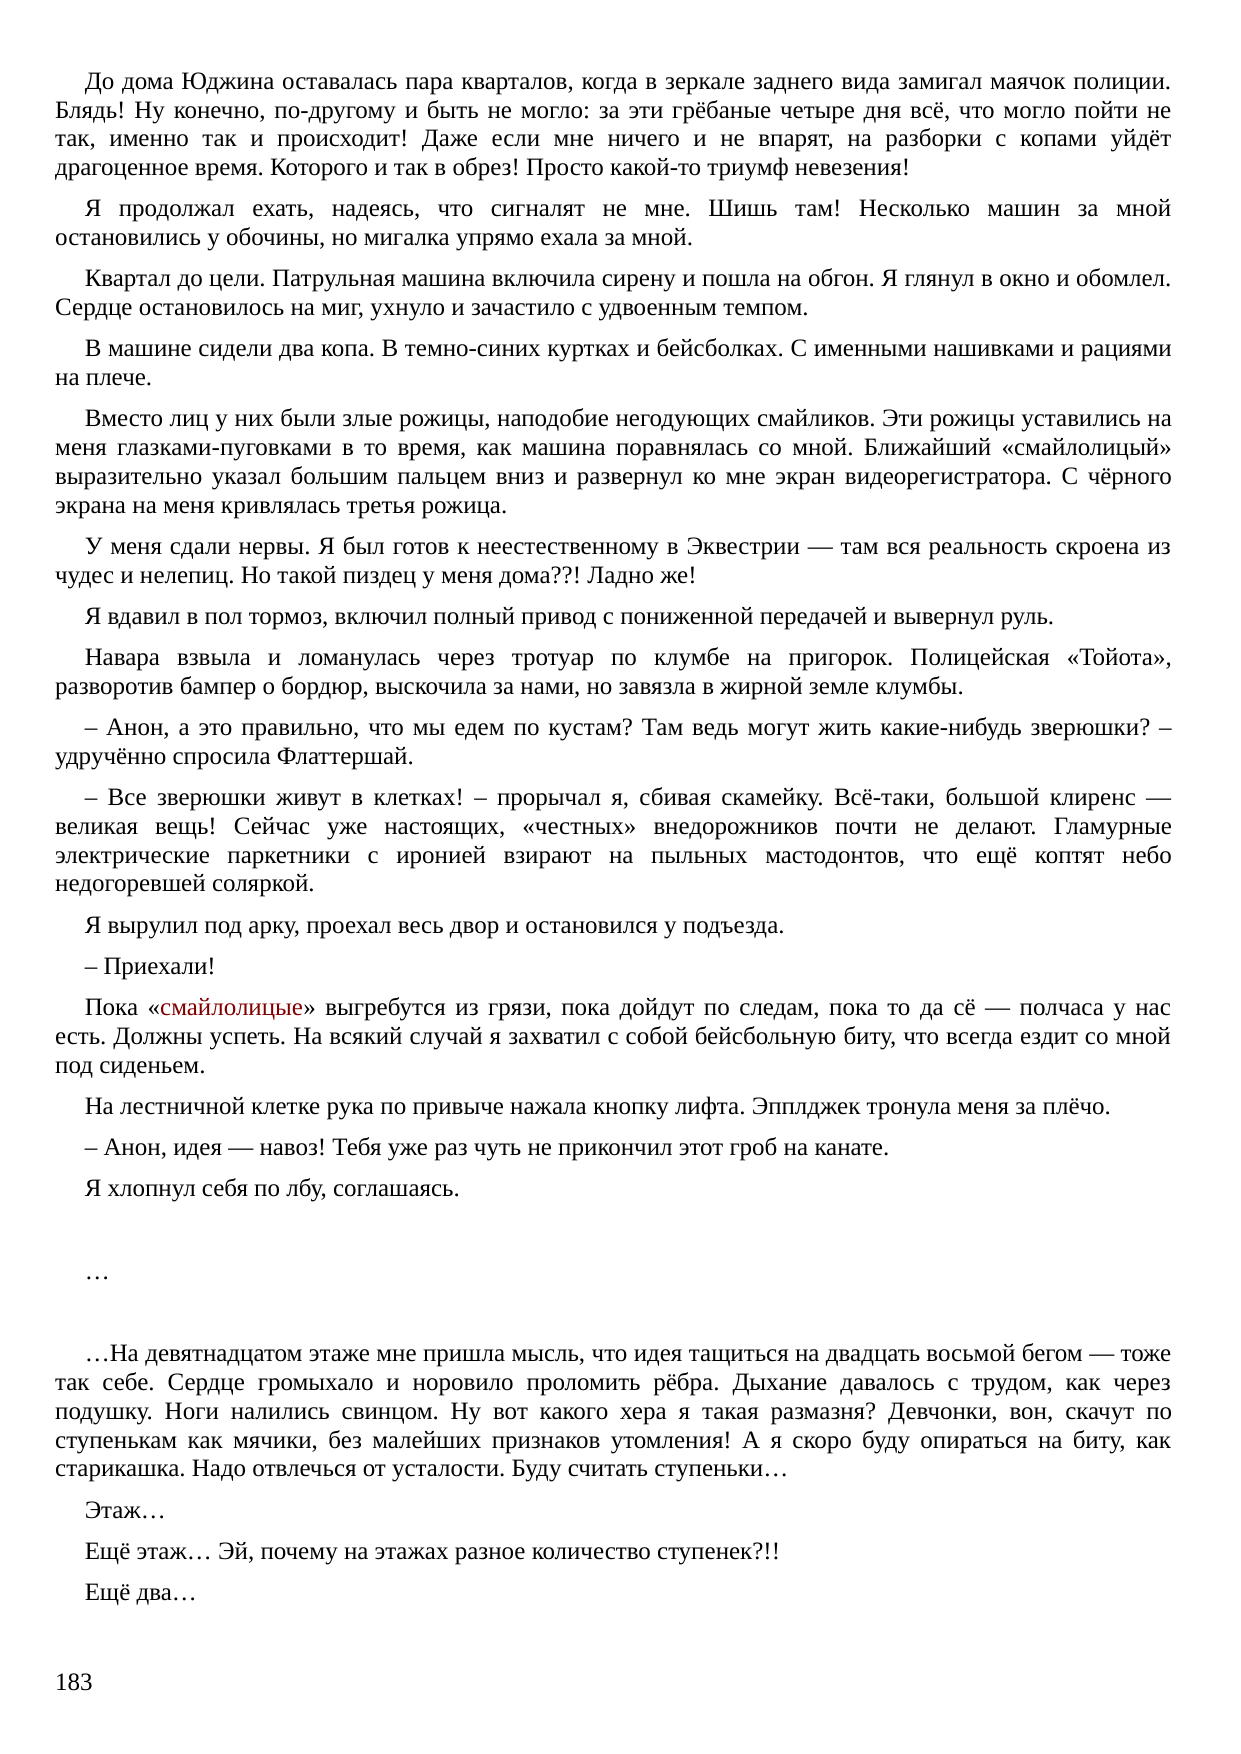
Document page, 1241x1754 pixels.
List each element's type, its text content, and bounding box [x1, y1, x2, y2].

text Я вырулил под арку, проехал весь двор и остановился у подъезда. [55, 910, 1173, 938]
text Я продолжал ехать, надеясь, что сигналят не мне. Шишь там! Несколько машин за мной остановились у обочины, но мигалка упрямо ехала за мной. [55, 193, 1173, 251]
text – Анон, идея — навоз! Тебя уже раз чуть не прикончил этот гроб на канате. [55, 1132, 1173, 1161]
text … [55, 1256, 1173, 1285]
text – Приехали! [55, 951, 1173, 980]
text – Анон, а это правильно, что мы едем по кустам? Там ведь могут жить какие-нибудь зверюшки? – удручённо спросила Флаттершай. [55, 712, 1173, 770]
text Этаж… [55, 1495, 1173, 1523]
text Ещё этаж… Эй, почему на этажах разное количество ступенек?!! [55, 1536, 1173, 1565]
text В машине сидели два копа. В темно-синих куртках и бейсболках. С именными нашивками и рациями на плече. [55, 333, 1173, 391]
text Навара взвыла и ломанулась через тротуар по клумбе на пригорок. Полицейская «Тойота», разворотив бампер о бордюр, выскочила за нами, но завязла в жирной земле клумбы. [55, 642, 1173, 700]
text Я хлопнул себя по лбу, соглашаясь. [55, 1173, 1173, 1202]
text На лестничной клетке рука по привыче нажала кнопку лифта. Эпплджек тронула меня за плёчо. [55, 1091, 1173, 1120]
text Пока «смайлолицые» выгребутся из грязи, пока дойдут по следам, пока то да сё — полчаса у нас есть. Должны успеть. На всякий случай я захватил с собой бейсбольную биту, что всегда ездит со мной под сиденьем. [55, 992, 1173, 1078]
text Ещё два… [55, 1577, 1173, 1606]
text Вместо лиц у них были злые рожицы, наподобие негодующих смайликов. Эти рожицы уставились на меня глазками-пуговками в то время, как машина поравнялась со мной. Ближайший «смайлолицый» выразительно указал большим пальцем вниз и развернул ко мне экран видеорегистратора. С чёрного экрана на меня кривлялась третья рожица. [55, 403, 1173, 518]
text Квартал до цели. Патрульная машина включила сирену и пошла на обгон. Я глянул в окно и обомлел. Сердце остановилось на миг, ухнуло и зачастило с удвоенным темпом. [55, 263, 1173, 321]
text …На девятнадцатом этаже мне пришла мысль, что идея тащиться на двадцать восьмой бегом — тоже так себе. Сердце громыхало и норовило проломить рёбра. Дыхание давалось с трудом, как через подушку. Ноги налились свинцом. Ну вот какого хера я такая размазня? Девчонки, вон, скачут по ступенькам как мячики, без малейших признаков утомления! А я скоро буду опираться на биту, как старикашка. Надо отвлечься от усталости. Буду считать ступеньки… [55, 1338, 1173, 1482]
text У меня сдали нервы. Я был готов к неестественному в Эквестрии — там вся реальность скроена из чудес и нелепиц. Но такой пиздец у меня дома??! Ладно же! [55, 531, 1173, 588]
text Я вдавил в пол тормоз, включил полный привод с пониженной передачей и вывернул руль. [55, 601, 1173, 630]
text До дома Юджина оставалась пара кварталов, когда в зеркале заднего вида замигал маячок полиции. Блядь! Ну конечно, по-другому и быть не могло: за эти грёбаные четыре дня всё, что могло пойти не так, именно так и происходит! Даже если мне ничего и не впарят, на разборки с копами уйдёт драгоценное время. Которого и так в обрез! Просто какой-то триумф невезения! [55, 66, 1173, 181]
text – Все зверюшки живут в клетках! – прорычал я, сбивая скамейку. Всё-таки, большой клиренс — великая вещь! Сейчас уже настоящих, «честных» внедорожников почти не делают. Гламурные электрические паркетники с иронией взирают на пыльных мастодонтов, что ещё коптят небо недогоревшей соляркой. [55, 782, 1173, 897]
